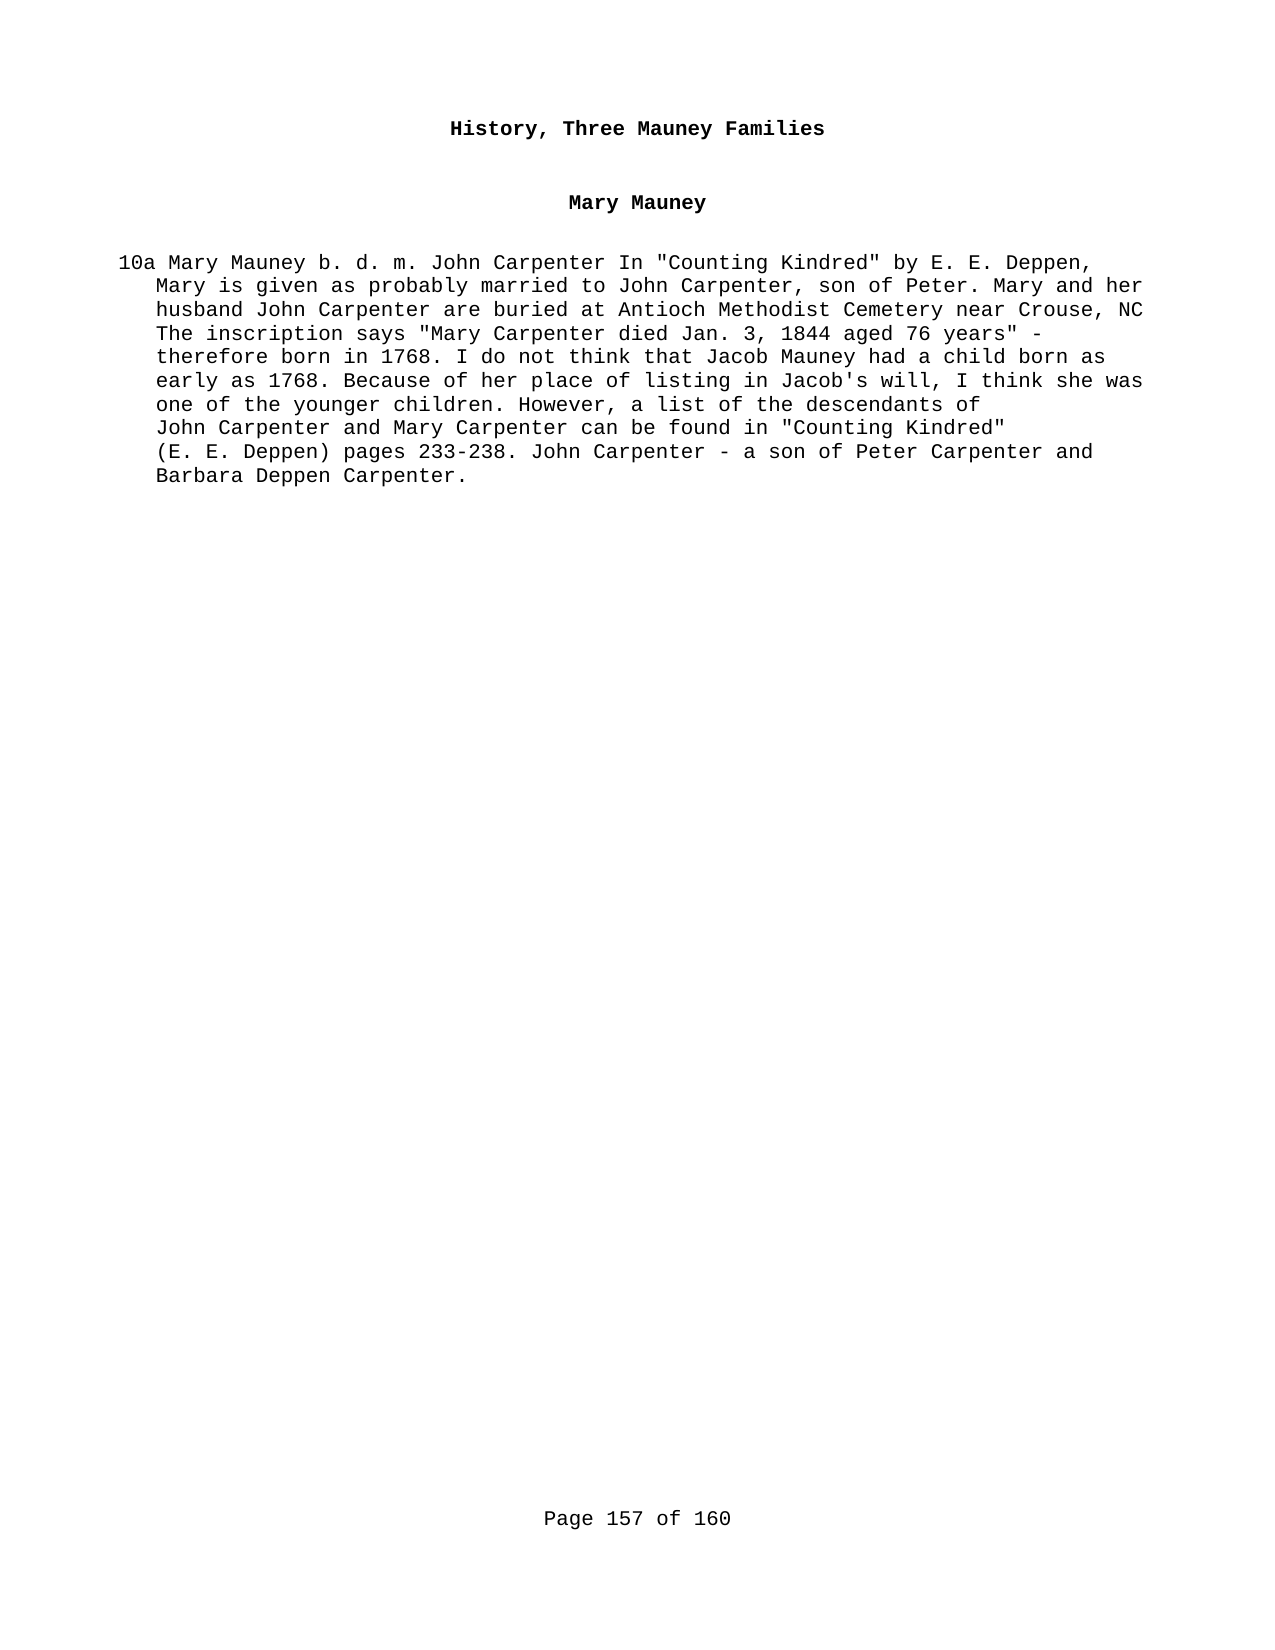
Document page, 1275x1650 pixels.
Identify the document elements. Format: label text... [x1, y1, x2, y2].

text (E. E. Deppen) pages 233-238. John Carpenter - a son of Peter Carpenter and [118, 441, 1157, 465]
text husband John Carpenter are buried at Antioch Methodist Cemetery near Crouse, NC [118, 299, 1157, 323]
text therefore born in 1768. I do not think that Jacob Mauney had a child born as [118, 346, 1157, 370]
text Mary is given as probably married to John Carpenter, son of Peter. Mary and her [118, 276, 1157, 299]
text John Carpenter and Mary Carpenter can be found in "Counting Kindred" [118, 417, 1157, 441]
subtitle Mary Mauney [118, 192, 1157, 216]
text 10a Mary Mauney b. d. m. John Carpenter In "Counting Kindred" by E. E. Deppen, [118, 252, 1157, 276]
text early as 1768. Because of her place of listing in Jacob's will, I think she was [118, 370, 1157, 394]
text The inscription says "Mary Carpenter died Jan. 3, 1844 aged 76 years" - [118, 323, 1157, 346]
text Barbara Deppen Carpenter. [118, 465, 1157, 488]
text one of the younger children. However, a list of the descendants of [118, 394, 1157, 417]
